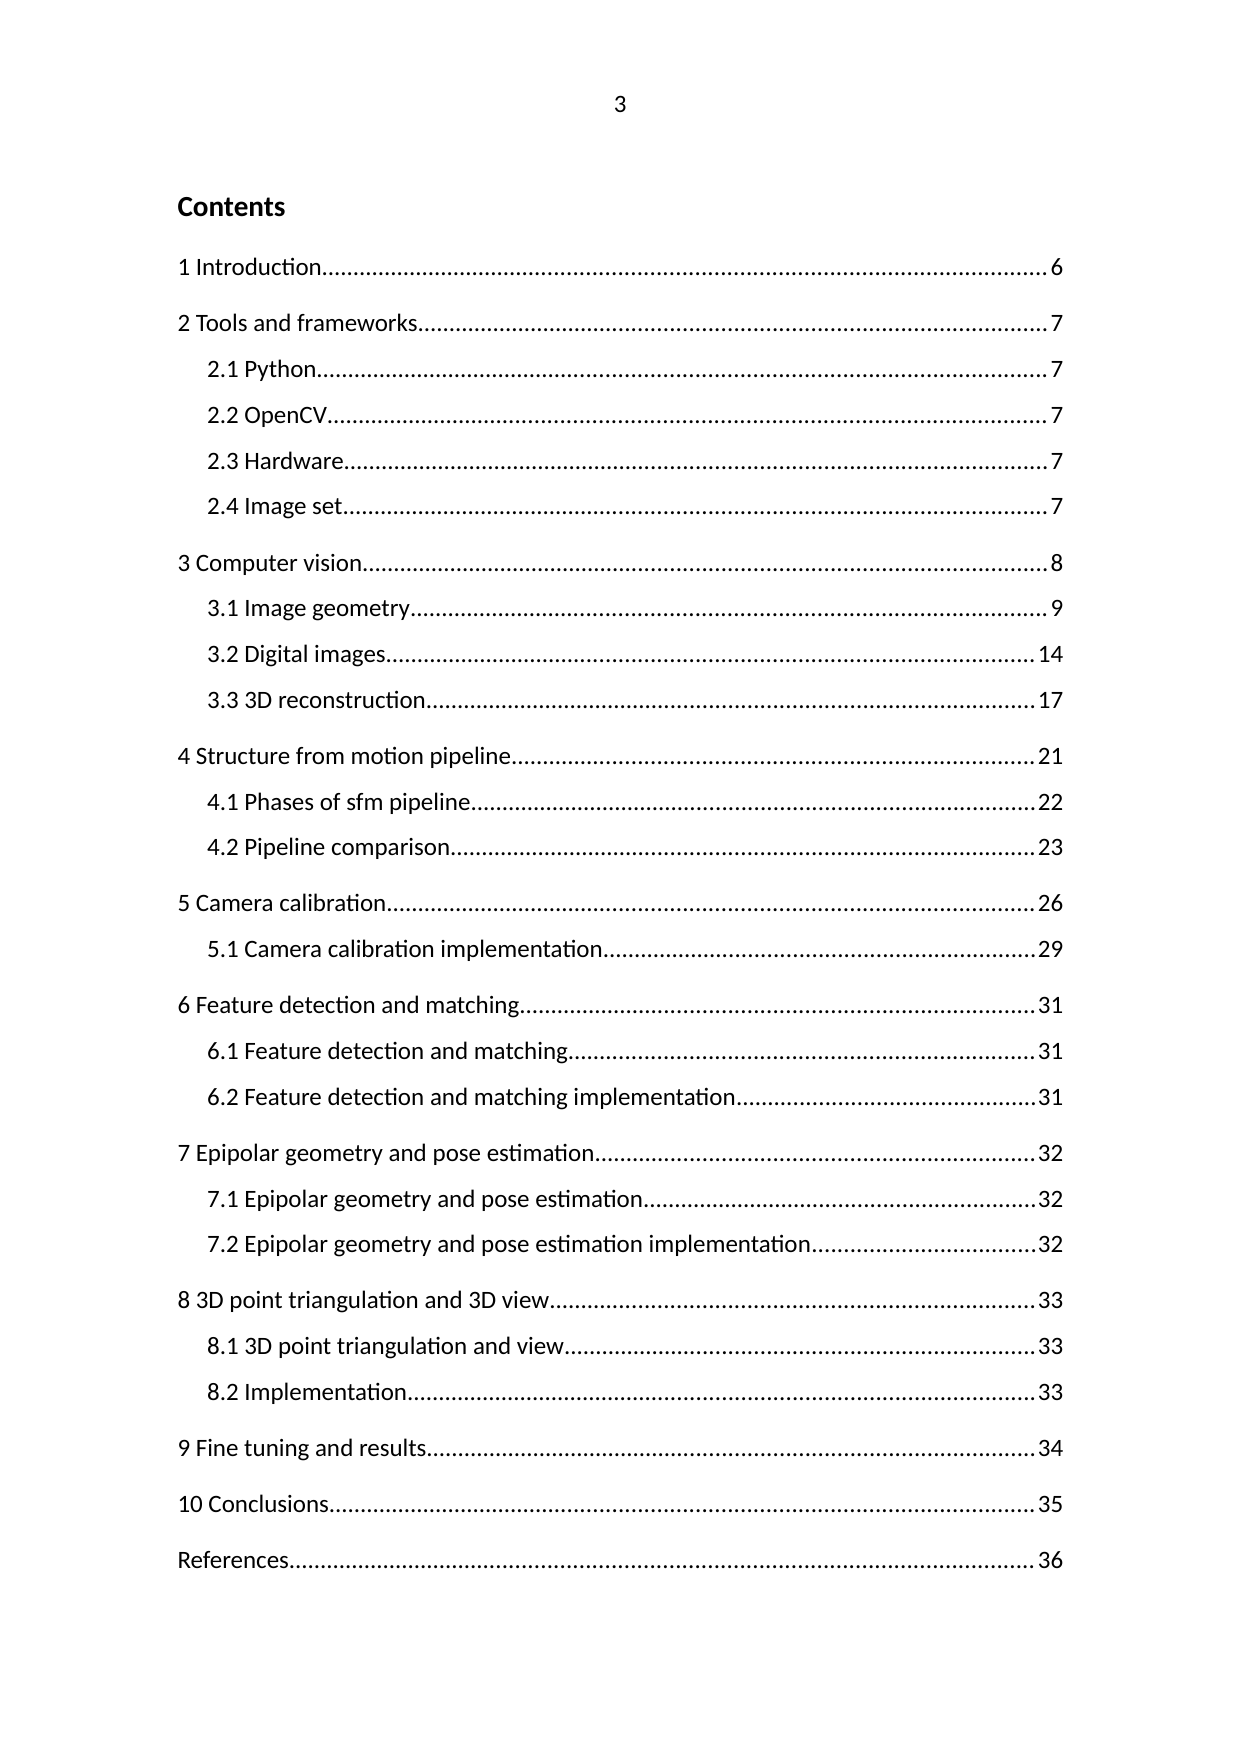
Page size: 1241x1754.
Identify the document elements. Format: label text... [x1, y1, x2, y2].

text 6.2 Feature detection and matching implementation 31 [207, 1081, 1063, 1111]
text 10 Conclusions 35 [177, 1488, 1063, 1519]
text 2 Tools and frameworks 7 [177, 308, 1063, 338]
text 2.1 Python 7 [207, 353, 1063, 384]
text 4 Structure from motion pipeline 21 [177, 740, 1063, 771]
text 3 Computer vision 8 [177, 547, 1063, 577]
text 1 Introduction 6 [177, 251, 1063, 282]
text 2.2 OpenCV 7 [207, 399, 1063, 429]
text 4.2 Pipeline comparison 23 [207, 831, 1063, 862]
text 6 Feature detection and matching 31 [177, 989, 1063, 1020]
text References 36 [177, 1544, 1063, 1575]
text 9 Fine tuning and results 34 [177, 1432, 1063, 1463]
text 8.2 Implementation 33 [207, 1376, 1063, 1407]
text 5.1 Camera calibration implementation 29 [207, 933, 1063, 964]
text 2.3 Hardware 7 [207, 445, 1063, 475]
text 3.2 Digital images 14 [207, 638, 1063, 669]
text 4.1 Phases of sfm pipeline 22 [207, 786, 1063, 816]
text 8.1 3D point triangulation and view 33 [207, 1330, 1063, 1361]
text Contents [177, 188, 1063, 223]
text 3.1 Image geometry 9 [207, 592, 1063, 623]
text 7 Epipolar geometry and pose estimation 32 [177, 1137, 1063, 1168]
text 8 3D point triangulation and 3D view 33 [177, 1285, 1063, 1315]
text 7.1 Epipolar geometry and pose estimation 32 [207, 1183, 1063, 1213]
text 2.4 Image set 7 [207, 491, 1063, 521]
text 6.1 Feature detection and matching 31 [207, 1035, 1063, 1066]
text 5 Camera calibration 26 [177, 888, 1063, 918]
text 3.3 3D reconstruction 17 [207, 684, 1063, 714]
text 7.2 Epipolar geometry and pose estimation implementation 32 [207, 1228, 1063, 1259]
